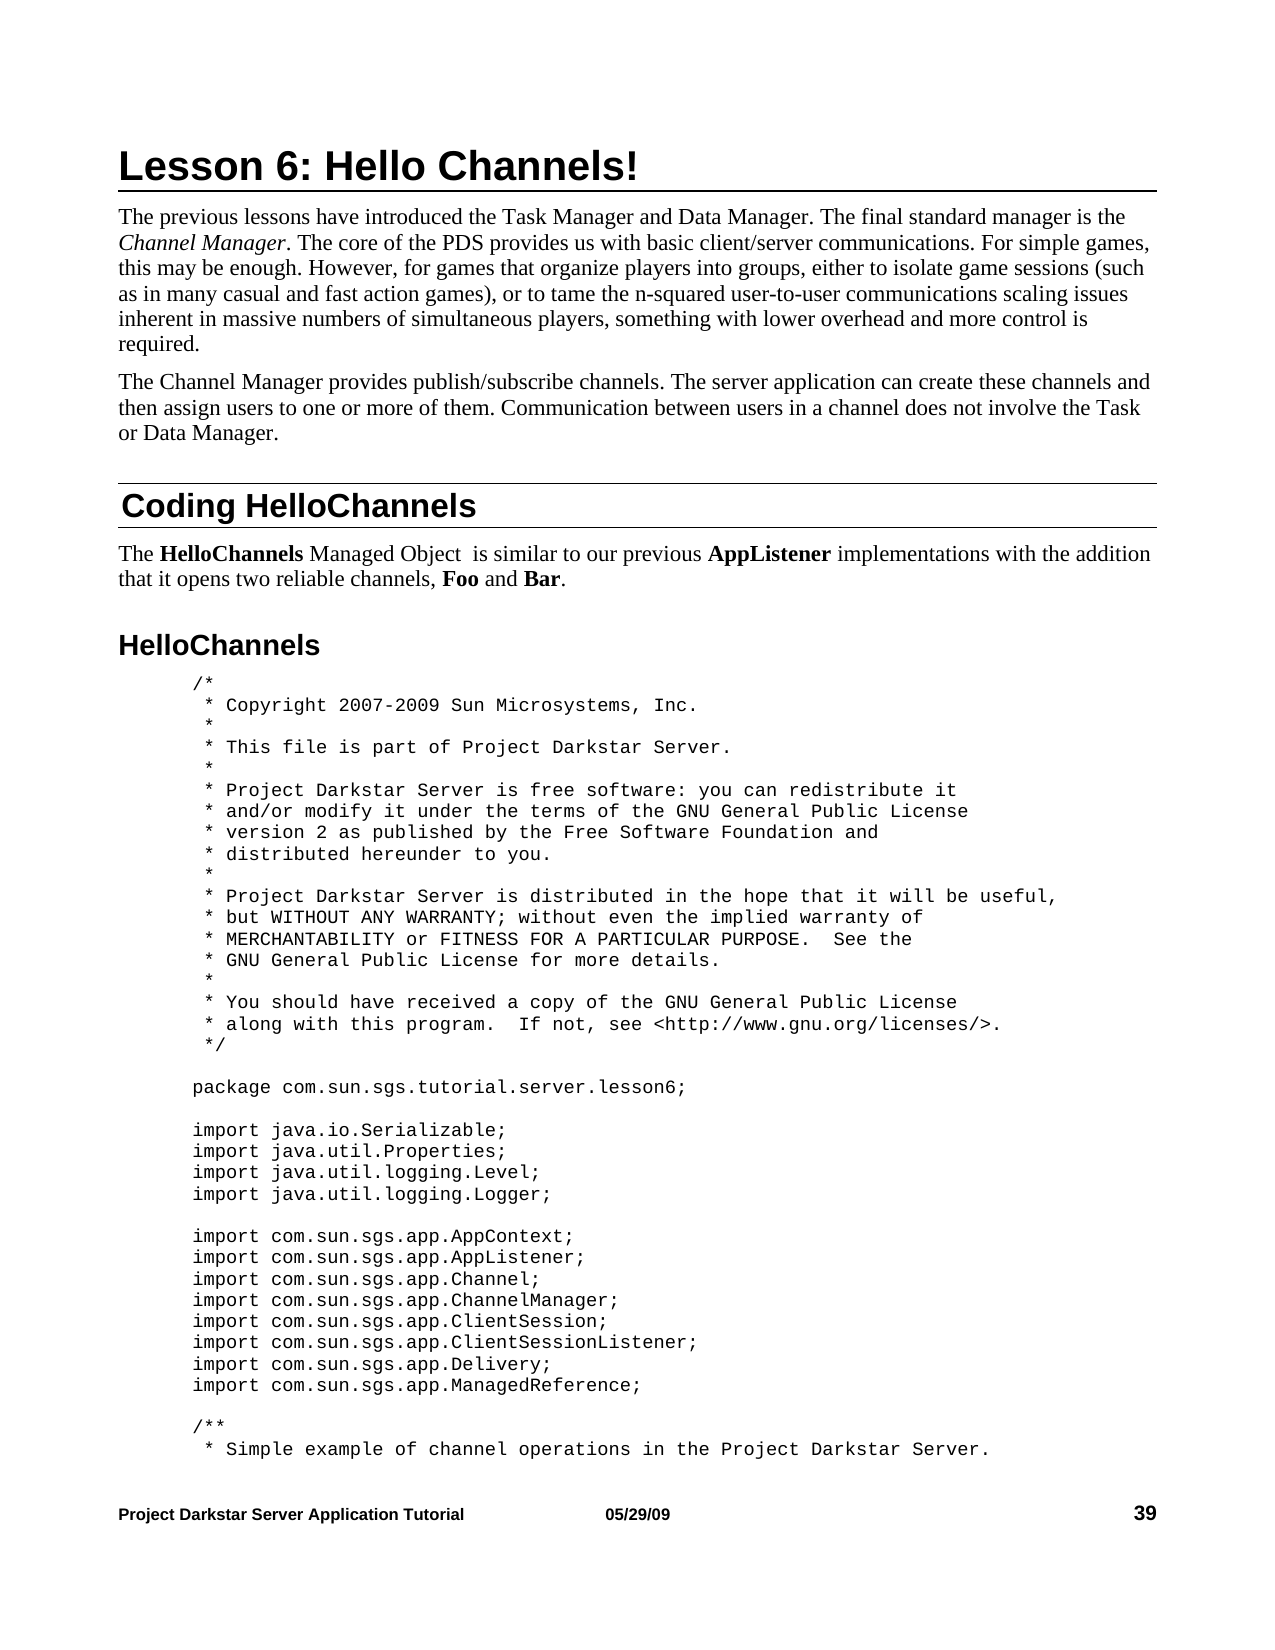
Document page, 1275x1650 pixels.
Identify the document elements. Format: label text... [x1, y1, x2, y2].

text The HelloChannels Managed Object is similar to our previous AppListener implementations with the addition that it opens two reliable channels, Foo and Bar. [118, 541, 1157, 592]
text import com.sun.sgs.app.AppContext; [192, 1227, 1098, 1248]
text import java.util.logging.Level; [192, 1163, 1098, 1184]
text import com.sun.sgs.app.Channel; [192, 1269, 1098, 1291]
text import java.util.logging.Logger; [192, 1184, 1098, 1206]
text * You should have received a copy of the GNU General Public License [192, 993, 1098, 1014]
text The Channel Manager provides publish/subscribe channels. The server application can create these channels and then assign users to one or more of them. Communication between users in a channel does not involve the Task or Data Manager. [118, 369, 1157, 446]
text import java.io.Serializable; [192, 1121, 1098, 1142]
text * Simple example of channel operations in the Project Darkstar Server. [192, 1439, 1098, 1461]
text /* [192, 674, 1098, 696]
text import com.sun.sgs.app.ChannelManager; [192, 1291, 1098, 1312]
text * MERCHANTABILITY or FITNESS FOR A PARTICULAR PURPOSE. See the [192, 929, 1098, 951]
text * along with this program. If not, see <http://www.gnu.org/licenses/>. [192, 1014, 1098, 1036]
subtitle HelloChannels [118, 629, 1157, 662]
text * and/or modify it under the terms of the GNU General Public License [192, 802, 1098, 823]
text /** [192, 1418, 1098, 1439]
text import com.sun.sgs.app.ClientSession; [192, 1312, 1098, 1333]
text * GNU General Public License for more details. [192, 951, 1098, 972]
text * but WITHOUT ANY WARRANTY; without even the implied warranty of [192, 908, 1098, 929]
text package com.sun.sgs.tutorial.server.lesson6; [192, 1078, 1098, 1099]
text * [192, 972, 1098, 993]
subtitle Lesson 6: Hello Channels! [118, 143, 1157, 190]
text import com.sun.sgs.app.ClientSessionListener; [192, 1333, 1098, 1354]
text * Project Darkstar Server is distributed in the hope that it will be useful, [192, 887, 1098, 908]
text * version 2 as published by the Free Software Foundation and [192, 823, 1098, 844]
text import com.sun.sgs.app.AppListener; [192, 1248, 1098, 1269]
text * distributed hereunder to you. [192, 844, 1098, 866]
text * [192, 717, 1098, 738]
subtitle Coding HelloChannels [118, 484, 1157, 527]
text */ [192, 1036, 1098, 1057]
text The previous lessons have introduced the Task Manager and Data Manager. The final standard manager is the Channel Manager. The core of the PDS provides us with basic client/server communications. For simple games, this may be enough. However, for games that organize players into groups, either to isolate game sessions (such as in many casual and fast action games), or to tame the n-squared user-to-user communications scaling issues inherent in massive numbers of simultaneous players, something with lower overhead and more control is required. [118, 204, 1157, 357]
text * [192, 866, 1098, 887]
text * [192, 759, 1098, 781]
text * Project Darkstar Server is free software: you can redistribute it [192, 781, 1098, 802]
text import com.sun.sgs.app.ManagedReference; [192, 1376, 1098, 1397]
text import com.sun.sgs.app.Delivery; [192, 1354, 1098, 1376]
text * Copyright 2007-2009 Sun Microsystems, Inc. [192, 696, 1098, 717]
text * This file is part of Project Darkstar Server. [192, 738, 1098, 759]
text import java.util.Properties; [192, 1142, 1098, 1163]
